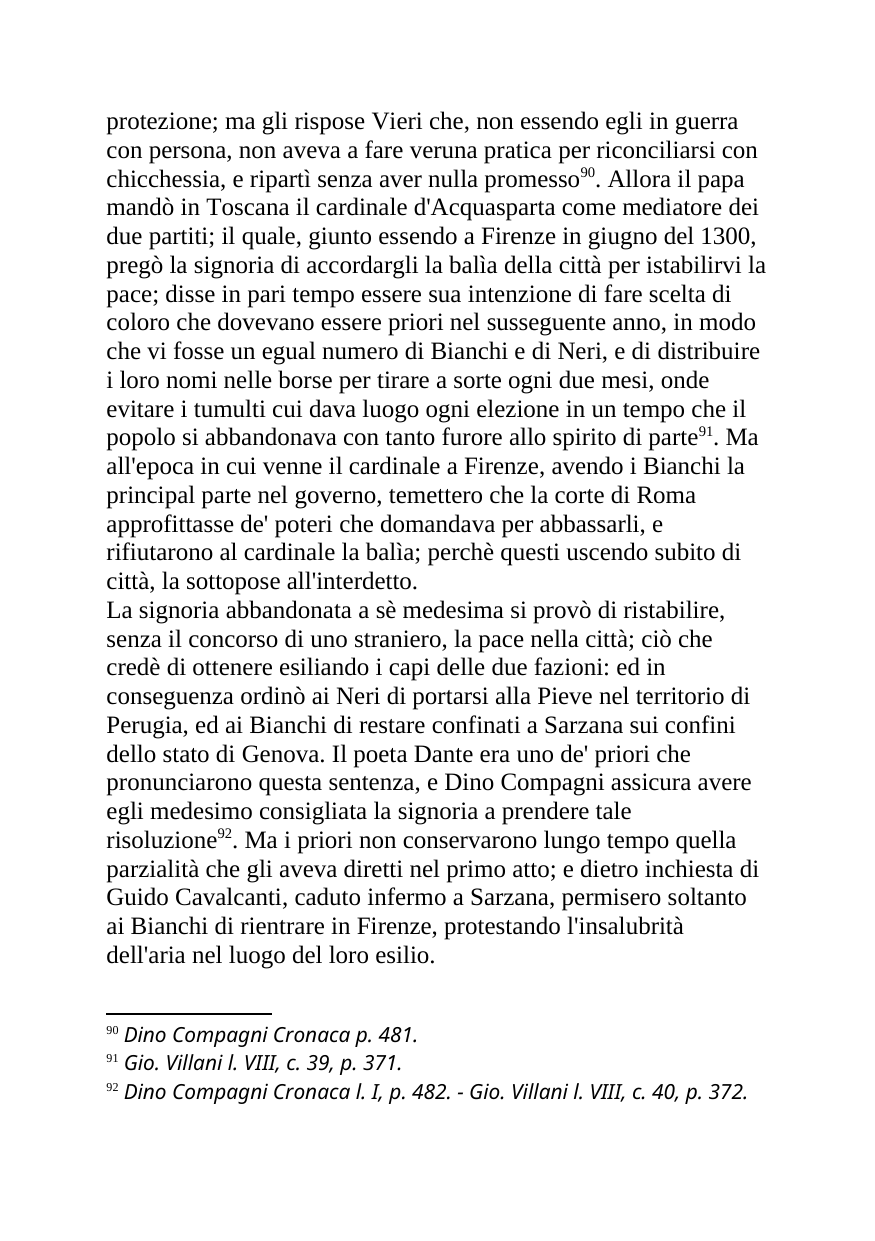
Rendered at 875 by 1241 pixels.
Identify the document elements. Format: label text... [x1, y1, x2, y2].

text La signoria abbandonata a sè medesima si provò di ristabilire, senza il concorso di uno straniero, la pace nella città; ciò che credè di ottenere esiliando i capi delle due fazioni: ed in conseguenza ordinò ai Neri di portarsi alla Pieve nel territorio di Perugia, ed ai Bianchi di restare confinati a Sarzana sui confini dello stato di Genova. Il poeta Dante era uno de' priori che pronunciarono questa sentenza, e Dino Compagni assicura avere egli medesimo consigliata la signoria a prendere tale risoluzione. Ma i priori non conservarono lungo tempo quella parzialità che gli aveva diretti nel primo atto; e dietro inchiesta di Guido Cavalcanti, caduto infermo a Sarzana, permisero soltanto ai Bianchi di rientrare in Firenze, protestando l'insalubrità dell'aria nel luogo del loro esilio. [106, 595, 768, 969]
text Dino Compagni Cronaca l. I, p. 482. - Gio. Villani l. VIII, c. 40, p. 372. [106, 1077, 768, 1105]
text Dino Compagni Cronaca p. 481. [106, 1020, 768, 1048]
text protezione; ma gli rispose Vieri che, non essendo egli in guerra con persona, non aveva a fare veruna pratica per riconciliarsi con chicchessia, e ripartì senza aver nulla promesso. Allora il papa mandò in Toscana il cardinale d'Acquasparta come mediatore dei due partiti; il quale, giunto essendo a Firenze in giugno del 1300, pregò la signoria di accordargli la balìa della città per istabilirvi la pace; disse in pari tempo essere sua intenzione di fare scelta di coloro che dovevano essere priori nel susseguente anno, in modo che vi fosse un egual numero di Bianchi e di Neri, e di distribuire i loro nomi nelle borse per tirare a sorte ogni due mesi, onde evitare i tumulti cui dava luogo ogni elezione in un tempo che il popolo si abbandonava con tanto furore allo spirito di parte. Ma all'epoca in cui venne il cardinale a Firenze, avendo i Bianchi la principal parte nel governo, temettero che la corte di Roma approfittasse de' poteri che domandava per abbassarli, e rifiutarono al cardinale la balìa; perchè questi uscendo subito di città, la sottopose all'interdetto. [106, 106, 768, 595]
text Gio. Villani l. VIII, c. 39, p. 371. [106, 1048, 768, 1077]
